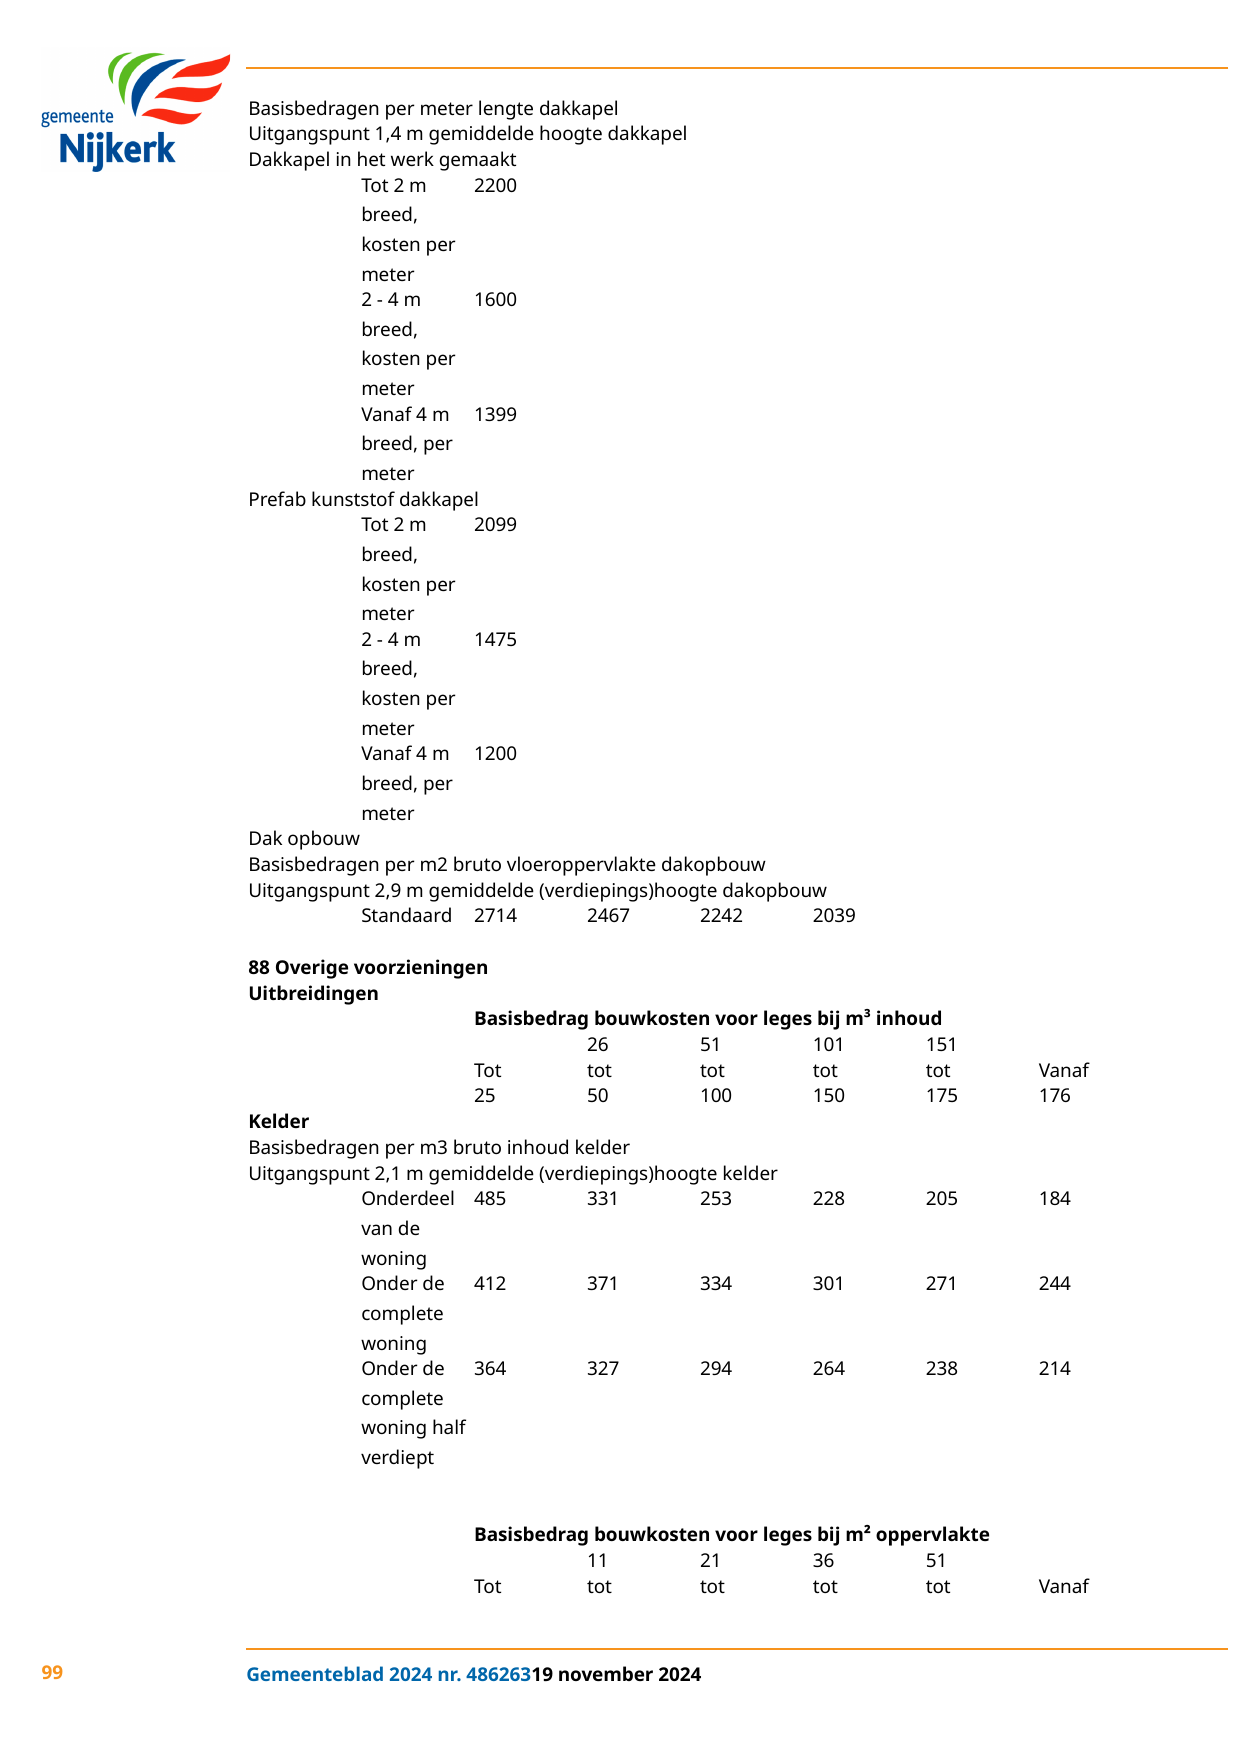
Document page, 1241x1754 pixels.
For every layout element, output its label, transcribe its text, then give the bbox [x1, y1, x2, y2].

table_cell 1399 [474, 401, 587, 486]
table_cell [587, 825, 700, 851]
table_cell [926, 512, 1038, 626]
table_cell [813, 980, 926, 1006]
table_cell [361, 1496, 474, 1521]
table_cell [813, 825, 926, 851]
table_cell [474, 1109, 587, 1134]
table_cell [474, 980, 587, 1006]
table_cell [1039, 954, 1152, 980]
table_cell 264 [813, 1355, 926, 1470]
table_cell [813, 1109, 926, 1134]
table_cell [587, 626, 700, 741]
table_cell Basisbedragen per m3 bruto inhoud kelder [248, 1134, 813, 1160]
table_cell [926, 928, 1038, 954]
table_cell [587, 401, 700, 486]
table_cell Tot [474, 1057, 587, 1083]
table_cell [361, 1521, 474, 1547]
table_cell Vanaf [1039, 1573, 1152, 1598]
table_cell [926, 486, 1038, 512]
table_cell 334 [700, 1271, 813, 1355]
table_cell Standaard [361, 903, 474, 928]
table_cell [587, 954, 700, 980]
table_cell tot [926, 1057, 1038, 1083]
table_cell 2039 [813, 903, 926, 928]
table_cell [587, 928, 700, 954]
table_cell [587, 1496, 700, 1521]
table_cell 244 [1039, 1271, 1152, 1355]
table_cell [1039, 877, 1152, 903]
table_cell [926, 1496, 1038, 1521]
table_cell [248, 1057, 361, 1083]
table_cell [1039, 121, 1152, 146]
table_cell [248, 741, 361, 825]
table_cell Vanaf 4 m breed, per meter [361, 401, 474, 486]
table_cell [248, 903, 361, 928]
table_cell [813, 928, 926, 954]
table_cell 1200 [474, 741, 587, 825]
table_cell [587, 741, 700, 825]
table_cell Uitgangspunt 2,1 m gemiddelde (verdiepings)hoogte kelder [248, 1160, 926, 1186]
table_cell [587, 286, 700, 401]
table_cell [474, 1031, 587, 1057]
table_cell tot [926, 1573, 1038, 1598]
table_cell Basisbedragen per m2 bruto vloeroppervlakte dakopbouw [248, 851, 926, 877]
table_cell [926, 1470, 1038, 1496]
table_cell Prefab kunststof dakkapel [248, 486, 587, 512]
table_cell Basisbedrag bouwkosten voor leges bij m² oppervlakte [474, 1521, 1152, 1547]
table_cell tot [700, 1573, 813, 1598]
table_cell [248, 928, 361, 954]
table_cell [700, 954, 813, 980]
table_cell [813, 1496, 926, 1521]
table_cell tot [813, 1573, 926, 1598]
table_cell [700, 146, 813, 172]
table_cell Tot [474, 1573, 587, 1598]
table_cell [1039, 980, 1152, 1006]
table_cell [248, 1521, 361, 1547]
table_cell Uitgangspunt 2,9 m gemiddelde (verdiepings)hoogte dakopbouw [248, 877, 1038, 903]
table_cell [587, 1470, 700, 1496]
table_cell [813, 401, 926, 486]
table_cell [813, 1134, 926, 1160]
table_cell 2 - 4 m breed, kosten per meter [361, 286, 474, 401]
table_cell [474, 928, 587, 954]
table_cell 51 [700, 1031, 813, 1057]
table_cell 36 [813, 1547, 926, 1573]
table_cell tot [813, 1057, 926, 1083]
table_cell 51 [926, 1547, 1038, 1573]
table_cell 175 [926, 1083, 1038, 1108]
table_cell [926, 121, 1038, 146]
table_cell tot [700, 1057, 813, 1083]
table_cell Dakkapel in het werk gemaakt [248, 146, 587, 172]
table_cell [813, 95, 926, 121]
table_cell [361, 1547, 474, 1573]
table_cell 371 [587, 1271, 700, 1355]
table_cell Onderdeel van de woning [361, 1186, 474, 1271]
table_cell [1039, 1109, 1152, 1134]
table_cell [474, 825, 587, 851]
table_cell [813, 146, 926, 172]
table_cell [248, 401, 361, 486]
table_cell 2200 [474, 172, 587, 286]
table_cell 214 [1039, 1355, 1152, 1470]
table_cell 2714 [474, 903, 587, 928]
table_cell [587, 146, 700, 172]
table_cell 88 Overige voorzieningen [248, 954, 587, 980]
table_cell [700, 980, 813, 1006]
table_cell [248, 286, 361, 401]
table_cell [361, 1083, 474, 1108]
table_cell [1039, 1470, 1152, 1496]
table_cell [587, 512, 700, 626]
table_cell 101 [813, 1031, 926, 1057]
table_cell 228 [813, 1186, 926, 1271]
table_cell 412 [474, 1271, 587, 1355]
table_cell 301 [813, 1271, 926, 1355]
table_cell 253 [700, 1186, 813, 1271]
table_cell [1039, 286, 1152, 401]
table_cell [700, 1470, 813, 1496]
table_cell Basisbedrag bouwkosten voor leges bij m³ inhoud [474, 1006, 1038, 1031]
table_cell [1039, 1006, 1152, 1031]
table_cell 1600 [474, 286, 587, 401]
table_cell [700, 172, 813, 286]
table_cell 327 [587, 1355, 700, 1470]
table_cell [474, 1496, 587, 1521]
table_cell [1039, 1547, 1152, 1573]
table_cell [248, 512, 361, 626]
table_cell [700, 741, 813, 825]
table_cell [926, 172, 1038, 286]
table_cell 100 [700, 1083, 813, 1108]
table_cell [813, 512, 926, 626]
table_cell [587, 172, 700, 286]
table_cell [248, 1006, 361, 1031]
table_cell Dak opbouw [248, 825, 474, 851]
table_cell Tot 2 m breed, kosten per meter [361, 512, 474, 626]
table_cell [813, 626, 926, 741]
table_cell 50 [587, 1083, 700, 1108]
table_cell [248, 1186, 361, 1271]
table_cell [248, 1573, 361, 1598]
table_cell [700, 1496, 813, 1521]
table_cell [700, 825, 813, 851]
table_cell [1039, 95, 1152, 121]
table_cell Uitgangspunt 1,4 m gemiddelde hoogte dakkapel [248, 121, 813, 146]
table_cell [361, 1031, 474, 1057]
table_cell 2467 [587, 903, 700, 928]
table_cell Onder de complete woning half verdiept [361, 1355, 474, 1470]
table_cell [1039, 1031, 1152, 1057]
table_cell [926, 1134, 1038, 1160]
table_cell 364 [474, 1355, 587, 1470]
table_cell [1039, 851, 1152, 877]
table_cell [926, 825, 1038, 851]
table_cell 2242 [700, 903, 813, 928]
table_cell 26 [587, 1031, 700, 1057]
table_cell [813, 741, 926, 825]
table_cell [1039, 626, 1152, 741]
table_cell [813, 1470, 926, 1496]
table_cell 238 [926, 1355, 1038, 1470]
table_cell [1039, 1134, 1152, 1160]
table_cell [926, 1160, 1038, 1186]
table_cell 21 [700, 1547, 813, 1573]
table_cell [248, 626, 361, 741]
table_cell [700, 486, 813, 512]
table_cell [248, 172, 361, 286]
table_cell Basisbedragen per meter lengte dakkapel [248, 95, 813, 121]
table_cell [361, 1057, 474, 1083]
table_cell [1039, 741, 1152, 825]
table_cell [248, 1031, 361, 1057]
table_cell [1039, 825, 1152, 851]
table_cell [926, 146, 1038, 172]
table_cell [361, 1470, 474, 1496]
table_cell 205 [926, 1186, 1038, 1271]
table_cell 2 - 4 m breed, kosten per meter [361, 626, 474, 741]
table_cell [813, 172, 926, 286]
table_cell [926, 286, 1038, 401]
table_cell Kelder [248, 1109, 361, 1134]
table_cell [361, 1573, 474, 1598]
table_cell [1039, 1496, 1152, 1521]
table_cell 271 [926, 1271, 1038, 1355]
table_cell [926, 401, 1038, 486]
table_cell [587, 486, 700, 512]
table_cell 2099 [474, 512, 587, 626]
table_cell [700, 401, 813, 486]
table_cell 25 [474, 1083, 587, 1108]
table_cell 1475 [474, 626, 587, 741]
table_cell Tot 2 m breed, kosten per meter [361, 172, 474, 286]
table_cell [248, 1355, 361, 1470]
table_cell Onder de complete woning [361, 1271, 474, 1355]
table_cell [700, 928, 813, 954]
table_cell 294 [700, 1355, 813, 1470]
table_cell [813, 121, 926, 146]
table_cell [248, 1470, 361, 1496]
table_cell [1039, 928, 1152, 954]
table_cell [926, 980, 1038, 1006]
table_cell [813, 486, 926, 512]
picture [41, 47, 231, 172]
table_cell 11 [587, 1547, 700, 1573]
table_cell [361, 1006, 474, 1031]
table_cell [926, 851, 1038, 877]
table_cell [1039, 486, 1152, 512]
table_cell [248, 1083, 361, 1108]
table_cell [474, 1547, 587, 1573]
table_cell 151 [926, 1031, 1038, 1057]
table_cell [1039, 512, 1152, 626]
table_cell Uitbreidingen [248, 980, 474, 1006]
table_cell [926, 626, 1038, 741]
table_cell [926, 954, 1038, 980]
table_cell [587, 1109, 700, 1134]
table_cell [926, 903, 1038, 928]
table_cell [926, 741, 1038, 825]
table_cell [813, 286, 926, 401]
table_cell Vanaf 4 m breed, per meter [361, 741, 474, 825]
table_cell [248, 1496, 361, 1521]
table_cell 184 [1039, 1186, 1152, 1271]
table_cell [700, 626, 813, 741]
table_cell [474, 1470, 587, 1496]
table_cell [700, 1109, 813, 1134]
table_cell [926, 1109, 1038, 1134]
table_cell [700, 512, 813, 626]
table_cell [1039, 146, 1152, 172]
table_cell tot [587, 1573, 700, 1598]
table_cell [1039, 172, 1152, 286]
table_cell [1039, 401, 1152, 486]
table_cell [248, 1547, 361, 1573]
table_cell [361, 928, 474, 954]
table_cell 485 [474, 1186, 587, 1271]
table_cell [361, 1109, 474, 1134]
table_cell 150 [813, 1083, 926, 1108]
table_cell 176 [1039, 1083, 1152, 1108]
table_cell [587, 980, 700, 1006]
table_cell [1039, 1160, 1152, 1186]
table_cell tot [587, 1057, 700, 1083]
table_cell [813, 954, 926, 980]
table_cell 331 [587, 1186, 700, 1271]
table_cell Vanaf [1039, 1057, 1152, 1083]
table_cell [1039, 903, 1152, 928]
table_cell [248, 1271, 361, 1355]
table_cell [926, 95, 1038, 121]
table_cell [700, 286, 813, 401]
